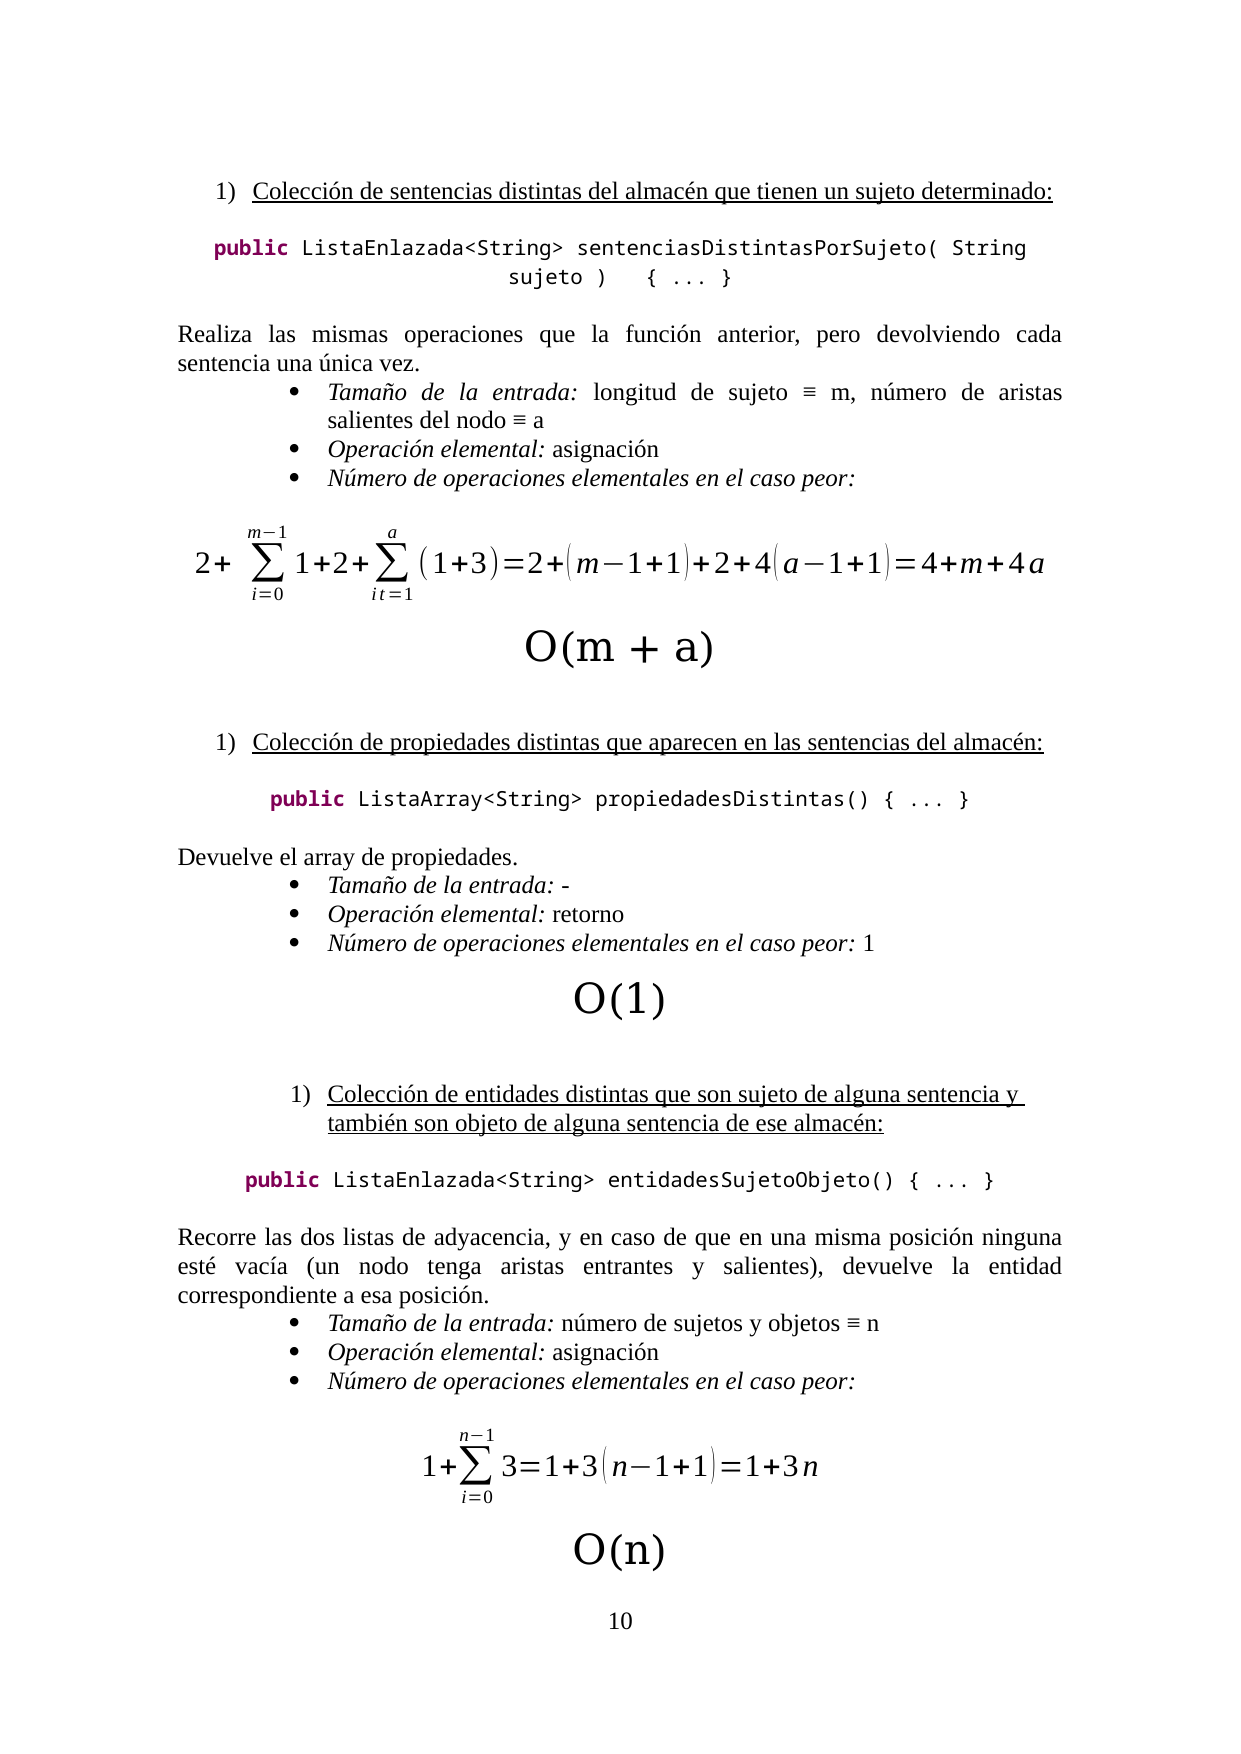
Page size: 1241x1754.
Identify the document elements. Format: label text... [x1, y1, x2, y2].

text Realiza las mismas operaciones que la función anterior, pero devolviendo cada sentencia una única vez. [177, 319, 1063, 377]
list Operación elemental: asignación [290, 434, 1063, 463]
text O(1) [177, 972, 1063, 1022]
text Devuelve el array de propiedades. [177, 842, 1063, 870]
list Operación elemental: retorno [290, 899, 1063, 928]
list Número de operaciones elementales en el caso peor: 1 [290, 928, 1063, 957]
list Colección de sentencias distintas del almacén que tienen un sujeto determinado: [215, 176, 1063, 205]
list Tamaño de la entrada: longitud de sujeto ≡ m, número de aristas salientes del nodo ≡ a [290, 377, 1063, 434]
text public ListaEnlazada<String> entidadesSujetoObjeto() { ... } [177, 1165, 1063, 1193]
list Colección de propiedades distintas que aparecen en las sentencias del almacén: [215, 727, 1063, 756]
text public ListaEnlazada<String> sentenciasDistintasPorSujeto( String sujeto ) { ... } [177, 233, 1063, 290]
text O(m + a) [177, 620, 1063, 670]
list Número de operaciones elementales en el caso peor: [290, 1366, 1063, 1395]
list Tamaño de la entrada: - [290, 870, 1063, 899]
list Colección de entidades distintas que son sujeto de alguna sentencia y también son objeto de alguna sentencia de ese almacén: [290, 1079, 1063, 1137]
text public ListaArray<String> propiedadesDistintas() { ... } [177, 784, 1063, 813]
list Tamaño de la entrada: número de sujetos y objetos ≡ n [290, 1308, 1063, 1337]
text Recorre las dos listas de adyacencia, y en caso de que en una misma posición ninguna esté vacía (un nodo tenga aristas entrantes y salientes), devuelve la entidad correspondiente a esa posición. [177, 1222, 1063, 1308]
list Operación elemental: asignación [290, 1337, 1063, 1366]
list Número de operaciones elementales en el caso peor: [290, 463, 1063, 492]
text O(n) [177, 1523, 1063, 1573]
